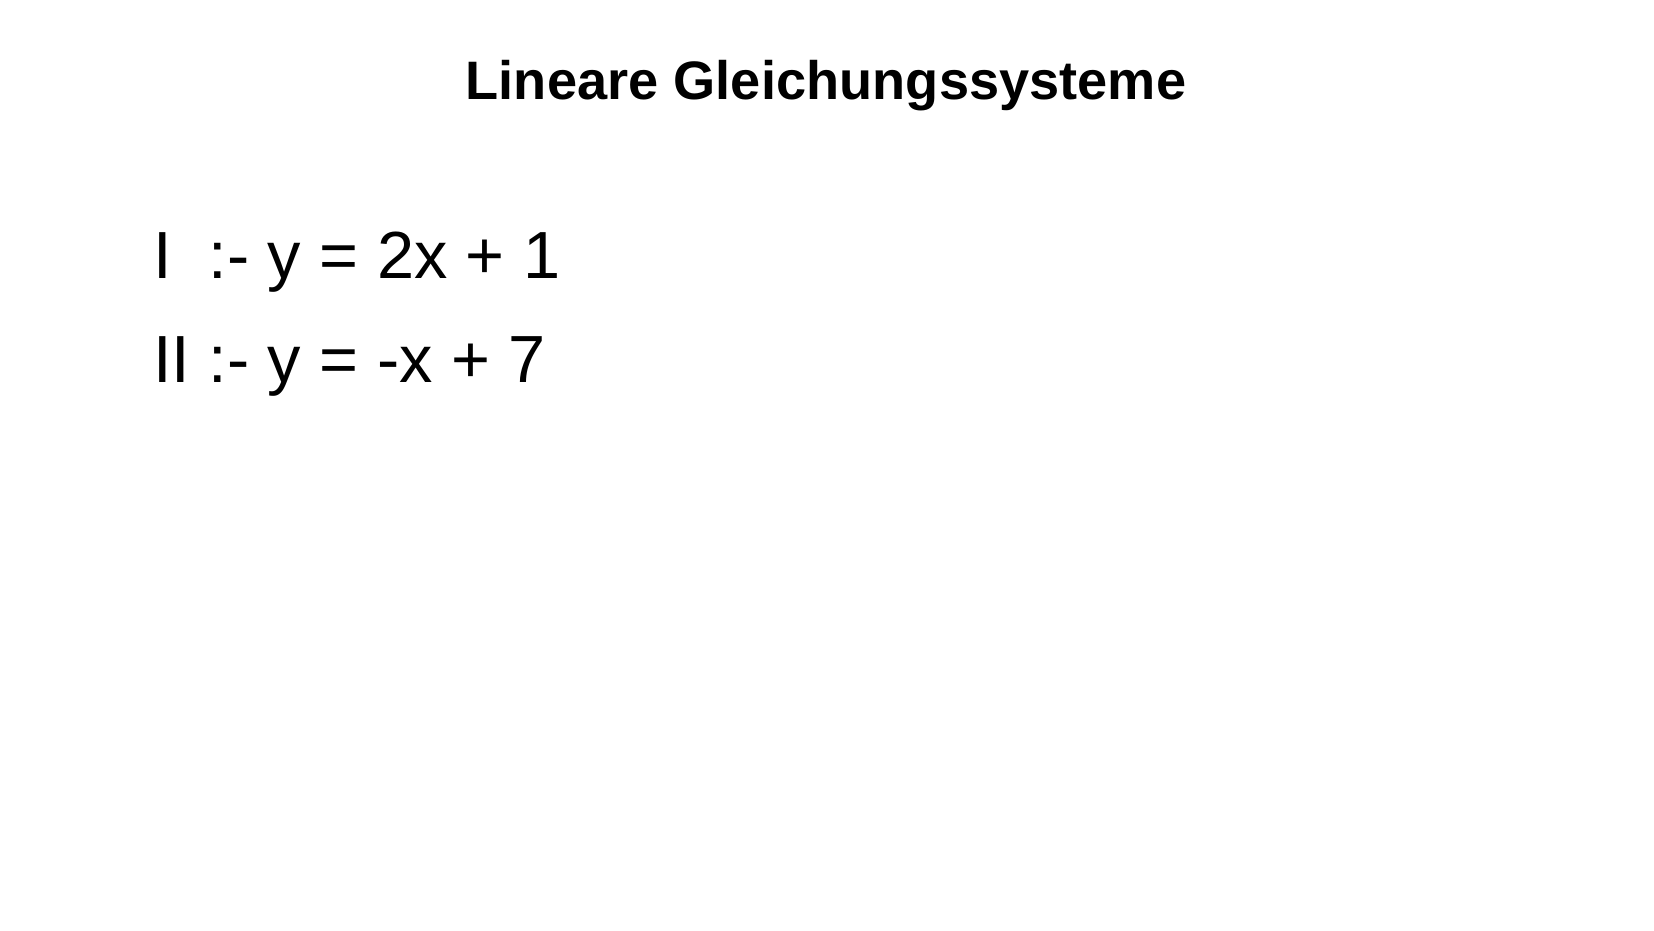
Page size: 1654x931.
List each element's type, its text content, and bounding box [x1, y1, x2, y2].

title Lineare Gleichungssysteme [82, 16, 1571, 144]
list I :- y = 2x + 1 II :- y = -x + 7 [82, 217, 1571, 758]
